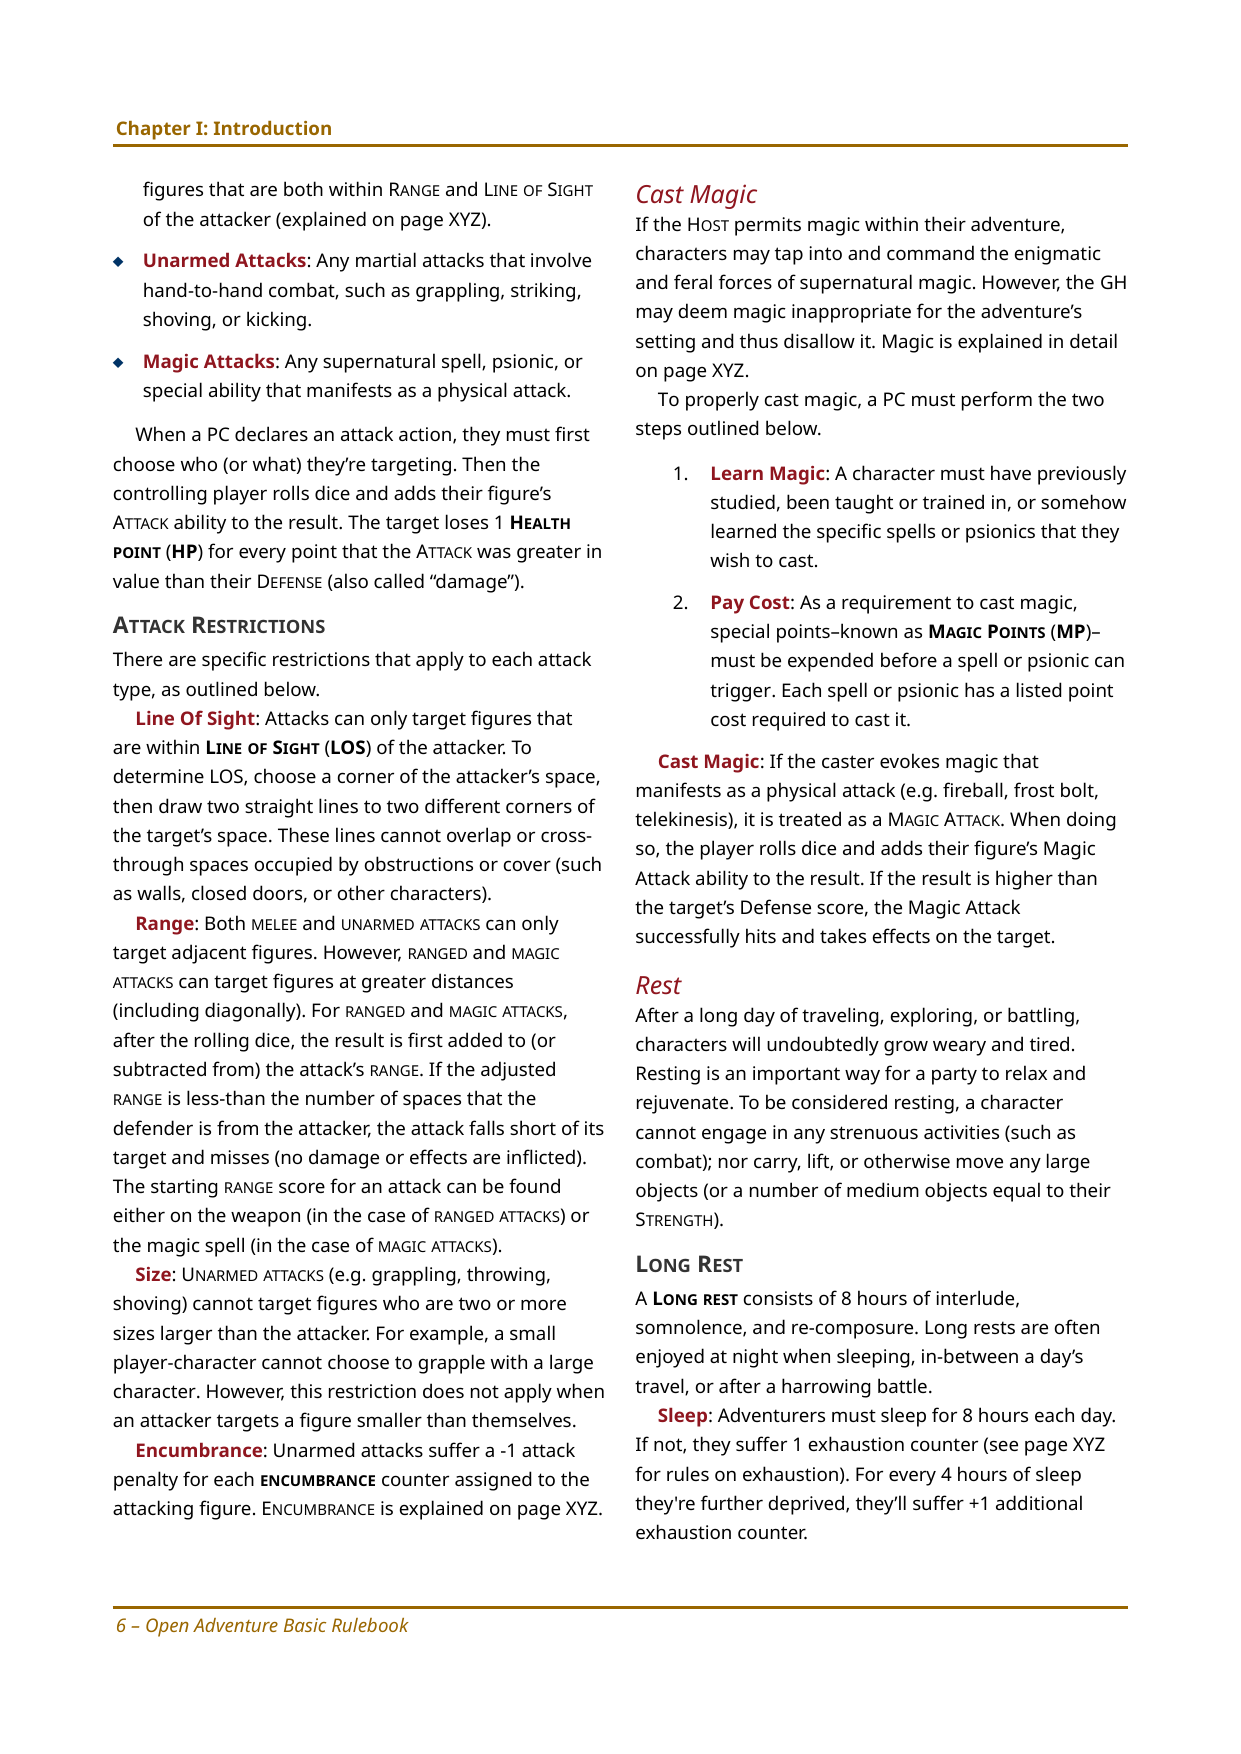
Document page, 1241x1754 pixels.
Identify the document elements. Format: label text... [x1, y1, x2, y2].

list figures that are both within Range and Line of Sight of the attacker (explained on page XYZ). [113, 177, 605, 232]
subtitle Cast Magic [635, 177, 1128, 211]
text There are specific restrictions that apply to each attack type, as outlined below. [113, 647, 605, 701]
text Range: Both melee and unarmed attacks can only target adjacent figures. However, ranged and magic attacks can target figures at greater distances (including diagonally). For ranged and magic attacks, after the rolling dice, the result is first added to (or subtracted from) the attack’s range. If the adjusted range is less-than the number of spaces that the defender is from the attacker, the attack falls short of its target and misses (no damage or effects are inflicted). The starting range score for an attack can be found either on the weapon (in the case of ranged attacks) or the magic spell (in the case of magic attacks). [113, 910, 605, 1257]
text Sleep: Adventurers must sleep for 8 hours each day. If not, they suffer 1 exhaustion counter (see page XYZ for rules on exhaustion). For every 4 hours of sleep they're further deprived, they’ll suffer +1 additional exhaustion counter. [635, 1402, 1128, 1545]
list Unarmed Attacks: Any martial attacks that involve hand-to-hand combat, such as grappling, striking, shoving, or kicking. [113, 248, 605, 332]
subtitle Rest [635, 968, 1128, 1002]
list Learn Magic: A character must have previously studied, been taught or trained in, or somehow learned the specific spells or psionics that they wish to cast. [673, 460, 1128, 573]
text To properly cast magic, a PC must perform the two steps outlined below. [635, 386, 1128, 441]
text rejuvenate. To be considered resting, a character cannot engage in any strenuous activities (such as combat); nor carry, lift, or otherwise move any large objects (or a number of medium objects equal to their Strength). [635, 1090, 1128, 1232]
text A Long rest consists of 8 hours of interlude, somnolence, and re-composure. Long rests are often enjoyed at night when sleeping, in-between a day’s travel, or after a harrowing battle. [635, 1285, 1128, 1399]
text When a PC declares an attack action, they must first choose who (or what) they’re targeting. Then the controlling player rolls dice and adds their figure’s Attack ability to the result. The target loses 1 Health point (HP) for every point that the Attack was greater in value than their Defense (also called “damage”). [113, 422, 605, 593]
list Pay Cost: As a requirement to cast magic, special points–known as Magic Points (MP)–must be expended before a spell or psionic can trigger. Each spell or psionic has a listed point cost required to cast it. [673, 589, 1128, 732]
text Size: Unarmed attacks (e.g. grappling, throwing, shoving) cannot target figures who are two or more sizes larger than the attacker. For example, a small player-character cannot choose to grapple with a large character. However, this restriction does not apply when an attacker targets a figure smaller than themselves. [113, 1261, 605, 1433]
subtitle Long Rest [635, 1248, 1128, 1279]
text Cast Magic: If the caster evokes magic that manifests as a physical attack (e.g. fireball, frost bolt, telekinesis), it is treated as a Magic Attack. When doing so, the player rolls dice and adds their figure’s Magic Attack ability to the result. If the result is higher than the target’s Defense score, the Magic Attack successfully hits and takes effects on the target. [635, 748, 1128, 949]
text If the Host permits magic within their adventure, characters may tap into and command the enigmatic and feral forces of supernatural magic. However, the GH may deem magic inappropriate for the adventure’s setting and thus disallow it. Magic is explained in detail on page XYZ. [635, 211, 1128, 383]
subtitle Attack Restrictions [113, 609, 605, 641]
list Magic Attacks: Any supernatural spell, psionic, or special ability that manifests as a physical attack. [113, 348, 605, 403]
text Encumbrance: Unarmed attacks suffer a -1 attack penalty for each encumbrance counter assigned to the attacking figure. Encumbrance is explained on page XYZ. [113, 1437, 605, 1521]
text After a long day of traveling, exploring, or battling, characters will undoubtedly grow weary and tired. Resting is an important way for a party to relax and [635, 1002, 1128, 1086]
text Line of Sight: Attacks can only target figures that are within Line of Sight (LOS) of the attacker. To determine LOS, choose a corner of the attacker’s space, then draw two straight lines to two different corners of the target’s space. These lines cannot overlap or cross-through spaces occupied by obstructions or cover (such as walls, closed doors, or other characters). [113, 705, 605, 906]
